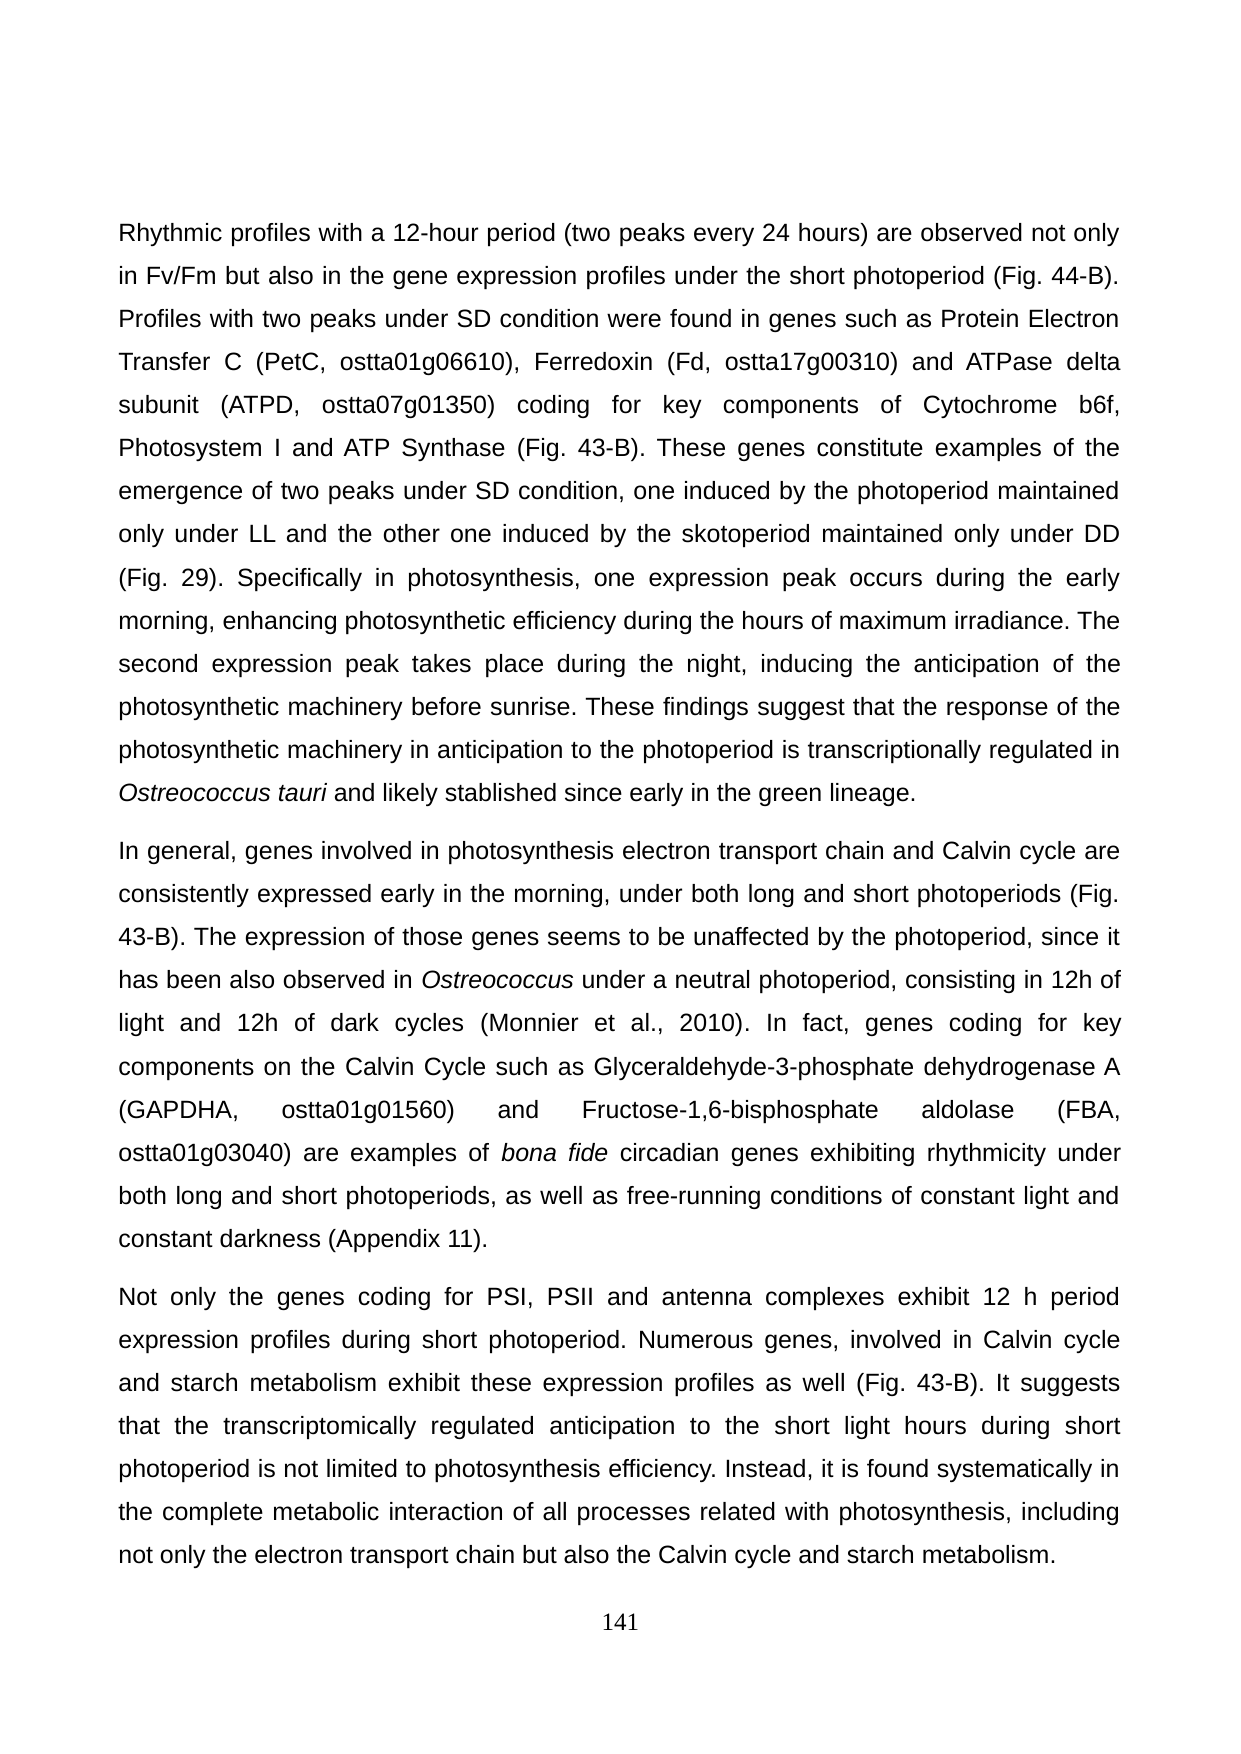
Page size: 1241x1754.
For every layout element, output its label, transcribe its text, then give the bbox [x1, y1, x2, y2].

text Rhythmic profiles with a 12-hour period (two peaks every 24 hours) are observed not only in Fv/Fm but also in the gene expression profiles under the short photoperiod (Fig. 44-B). Profiles with two peaks under SD condition were found in genes such as Protein Electron Transfer C (PetC, ostta01g06610), Ferredoxin (Fd, ostta17g00310) and ATPase delta subunit (ATPD, ostta07g01350) coding for key components of Cytochrome b6f, Photosystem I and ATP Synthase (Fig. 43-B). These genes constitute examples of the emergence of two peaks under SD condition, one induced by the photoperiod maintained only under LL and the other one induced by the skotoperiod maintained only under DD (Fig. 29). Specifically in photosynthesis, one expression peak occurs during the early morning, enhancing photosynthetic efficiency during the hours of maximum irradiance. The second expression peak takes place during the night, inducing the anticipation of the photosynthetic machinery before sunrise. These findings suggest that the response of the photosynthetic machinery in anticipation to the photoperiod is transcriptionally regulated in Ostreococcus tauri and likely stablished since early in the green lineage. [118, 218, 1122, 807]
text In general, genes involved in photosynthesis electron transport chain and Calvin cycle are consistently expressed early in the morning, under both long and short photoperiods (Fig. 43-B). The expression of those genes seems to be unaffected by the photoperiod, since it has been also observed in Ostreococcus under a neutral photoperiod, consisting in 12h of light and 12h of dark cycles (Monnier et al., 2010)⁠. In fact, genes coding for key components on the Calvin Cycle such as Glyceraldehyde-3-phosphate dehydrogenase A (GAPDHA, ostta01g01560) and Fructose-1,6-bisphosphate aldolase (FBA, ostta01g03040) are examples of bona fide circadian genes exhibiting rhythmicity under both long and short photoperiods, as well as free-running conditions of constant light and constant darkness (Appendix 11). [118, 836, 1122, 1253]
text Not only the genes coding for PSI, PSII and antenna complexes exhibit 12 h period expression profiles during short photoperiod. Numerous genes, involved in Calvin cycle and starch metabolism exhibit these expression profiles as well (Fig. 43-B). It suggests that the transcriptomically regulated anticipation to the short light hours during short photoperiod is not limited to photosynthesis efficiency. Instead, it is found systematically in the complete metabolic interaction of all processes related with photosynthesis, including not only the electron transport chain but also the Calvin cycle and starch metabolism. [118, 1282, 1122, 1569]
